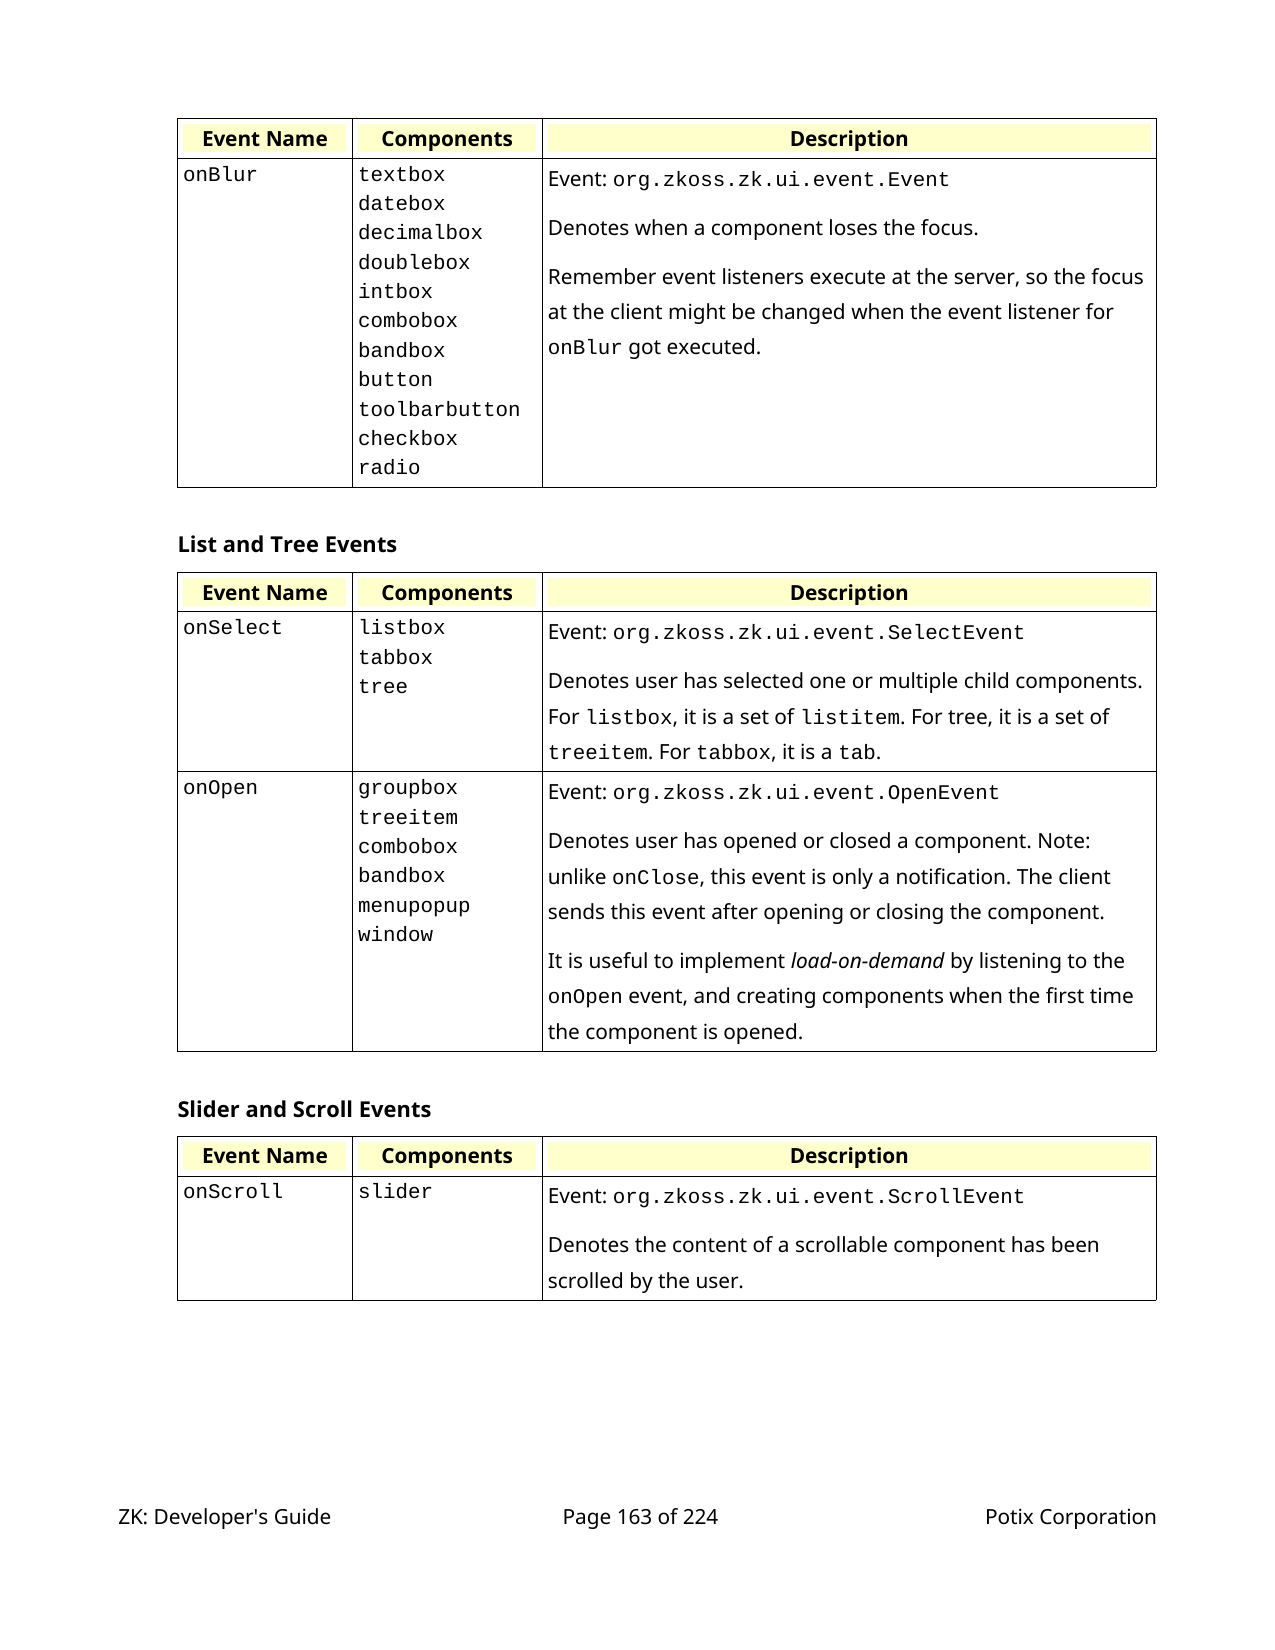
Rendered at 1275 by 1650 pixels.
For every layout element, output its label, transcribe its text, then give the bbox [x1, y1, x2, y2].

subtitle Slider and Scroll Events [177, 1093, 1157, 1123]
table_header Description [543, 119, 1156, 158]
table_header Event Name [178, 573, 352, 611]
table_header Components [353, 119, 542, 158]
table_cell listbox tabbox tree [353, 612, 542, 771]
table_cell onOpen [178, 772, 352, 1051]
table_cell groupbox treeitem combobox bandbox menupopup window [353, 772, 542, 1051]
table_cell Event: org.zkoss.zk.ui.event.SelectEvent Denotes user has selected one or multiple child components. For listbox, it is a set of listitem. For tree, it is a set of treeitem. For tabbox, it is a tab. [543, 612, 1156, 771]
table_cell onSelect [178, 612, 352, 771]
table_cell Event: org.zkoss.zk.ui.event.ScrollEvent Denotes the content of a scrollable component has been scrolled by the user. [543, 1177, 1156, 1300]
table_cell onScroll [178, 1177, 352, 1300]
table_header Components [353, 573, 542, 611]
subtitle List and Tree Events [177, 529, 1157, 559]
table_header Description [543, 573, 1156, 611]
table_cell Event: org.zkoss.zk.ui.event.OpenEvent Denotes user has opened or closed a component. Note: unlike onClose, this event is only a notification. The client sends this event after opening or closing the component. It is useful to implement load-on-demand by listening to the onOpen event, and creating components when the first time the component is opened. [543, 772, 1156, 1051]
table_cell slider [353, 1177, 542, 1300]
table_header Event Name [178, 1137, 352, 1176]
table_header Components [353, 1137, 542, 1176]
table_cell textbox datebox decimalbox doublebox intbox combobox bandbox button toolbarbutton checkbox radio [353, 159, 542, 487]
table_header Description [543, 1137, 1156, 1176]
table_cell Event: org.zkoss.zk.ui.event.Event Denotes when a component loses the focus. Remember event listeners execute at the server, so the focus at the client might be changed when the event listener for onBlur got executed. [543, 159, 1156, 487]
table_cell onBlur [178, 159, 352, 487]
table_header Event Name [178, 119, 352, 158]
